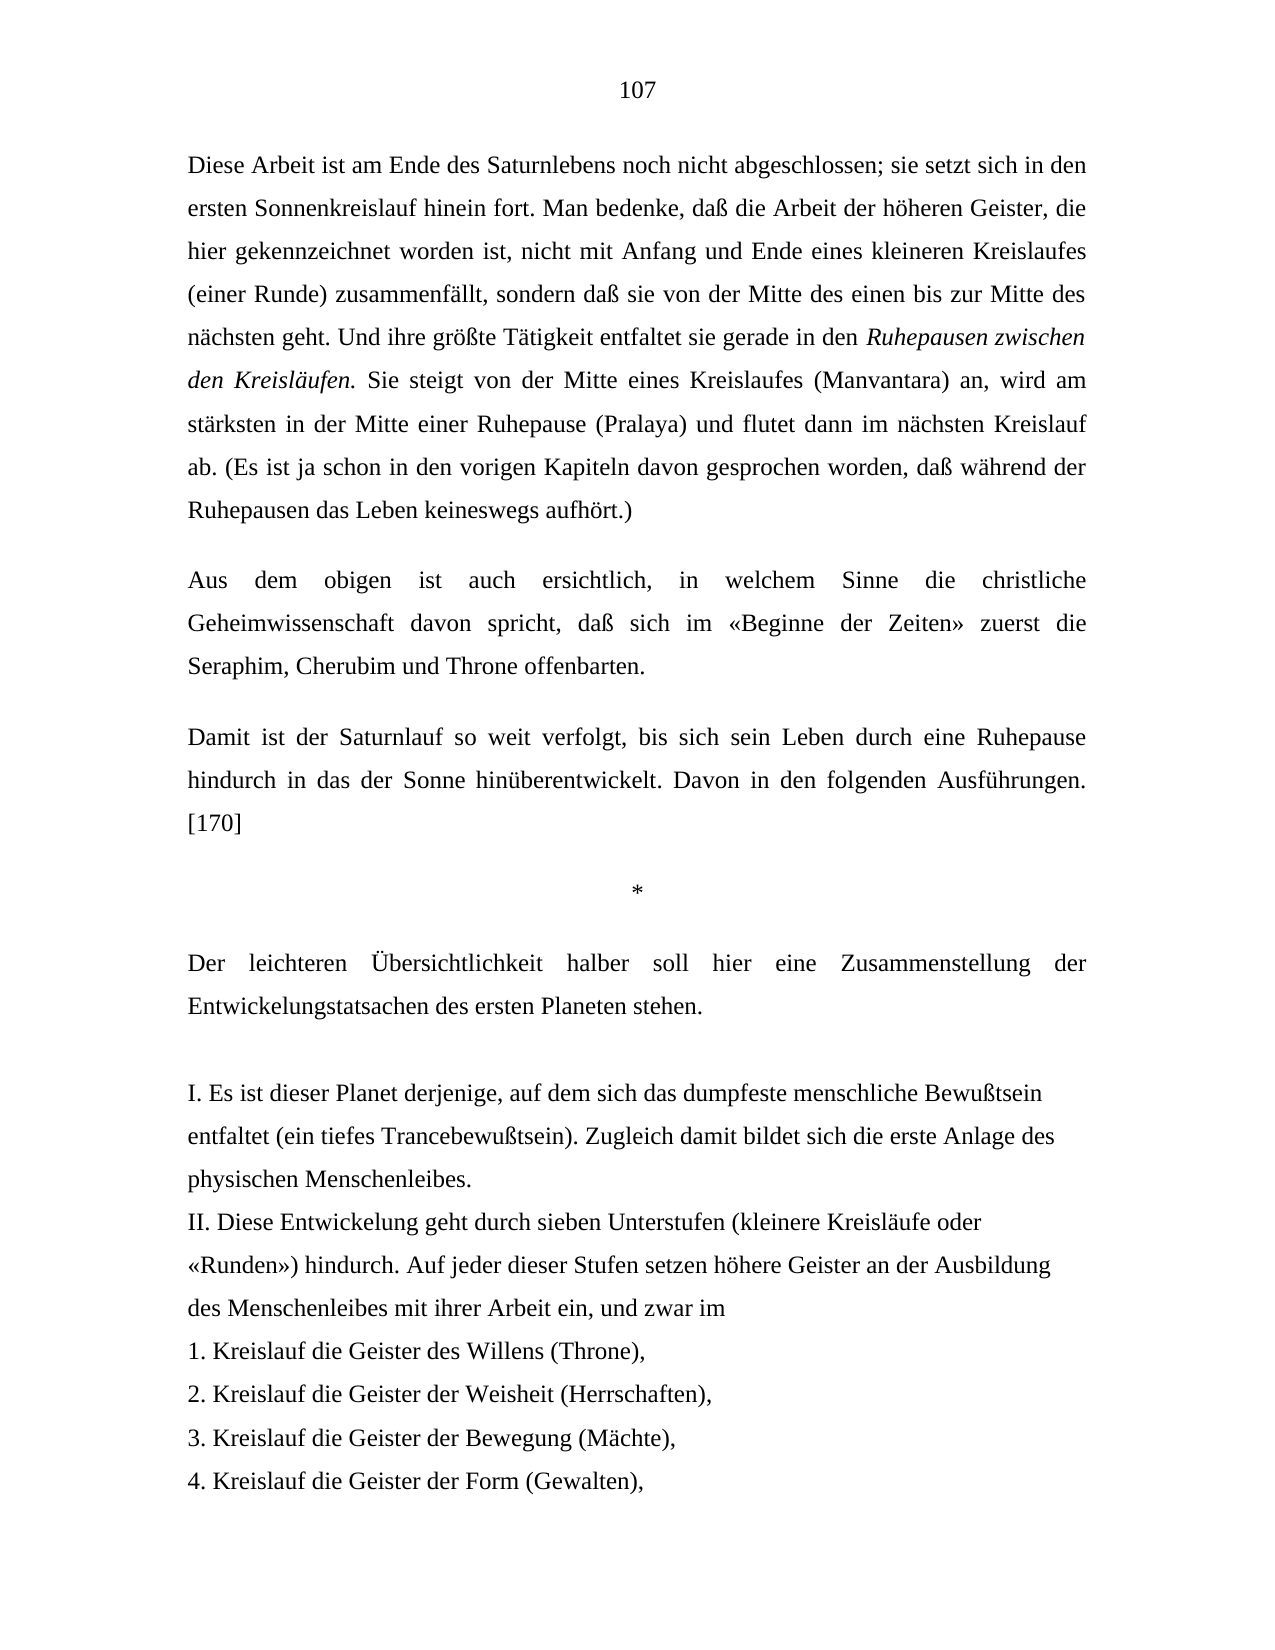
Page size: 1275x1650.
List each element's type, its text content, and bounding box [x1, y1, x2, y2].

text 4. Kreislauf die Geister der Form (Gewalten), [187, 1466, 1087, 1494]
text 1. Kreislauf die Geister des Willens (Throne), [187, 1336, 1087, 1365]
text Der leichteren Übersichtlichkeit halber soll hier eine Zusammenstellung der Entwickelungstatsachen des ersten Planeten stehen. [187, 948, 1087, 1020]
text II. Diese Entwickelung geht durch sieben Unterstufen (kleinere Kreisläufe oder «Runden») hindurch. Auf jeder dieser Stufen setzen höhere Geister an der Ausbildung des Menschenleibes mit ihrer Arbeit ein, und zwar im [187, 1207, 1087, 1322]
text * [187, 878, 1087, 907]
text 3. Kreislauf die Geister der Bewegung (Mächte), [187, 1423, 1087, 1451]
text Aus dem obigen ist auch ersichtlich, in welchem Sinne die christliche Geheimwissenschaft davon spricht, daß sich im «Beginne der Zeiten» zuerst die Seraphim, Cherubim und Throne offenbarten. [187, 565, 1087, 680]
text 2. Kreislauf die Geister der Weisheit (Herrschaften), [187, 1379, 1087, 1408]
text Diese Arbeit ist am Ende des Saturnlebens noch nicht abgeschlossen; sie setzt sich in den ersten Sonnenkreislauf hinein fort. Man bedenke, daß die Arbeit der höheren Geister, die hier gekennzeichnet worden ist, nicht mit Anfang und Ende eines kleineren Kreislaufes (einer Runde) zusammenfällt, sondern daß sie von der Mitte des einen bis zur Mitte des nächsten geht. Und ihre größte Tätigkeit entfaltet sie gerade in den Ruhepausen zwischen den Kreisläufen. Sie steigt von der Mitte eines Kreislaufes (Manvantara) an, wird am stärksten in der Mitte einer Ruhepause (Pralaya) und flutet dann im nächsten Kreislauf ab. (Es ist ja schon in den vorigen Kapiteln davon gesprochen worden, daß während der Ruhepausen das Leben keineswegs aufhört.) [187, 150, 1087, 524]
text Damit ist der Saturnlauf so weit verfolgt, bis sich sein Leben durch eine Ruhepause hindurch in das der Sonne hinüberentwickelt. Davon in den folgenden Ausführungen. [170] [187, 722, 1087, 837]
text I. Es ist dieser Planet derjenige, auf dem sich das dumpfeste menschliche Bewußtsein entfaltet (ein tiefes Trancebewußtsein). Zugleich damit bildet sich die erste Anlage des physischen Menschenleibes. [187, 1078, 1087, 1193]
